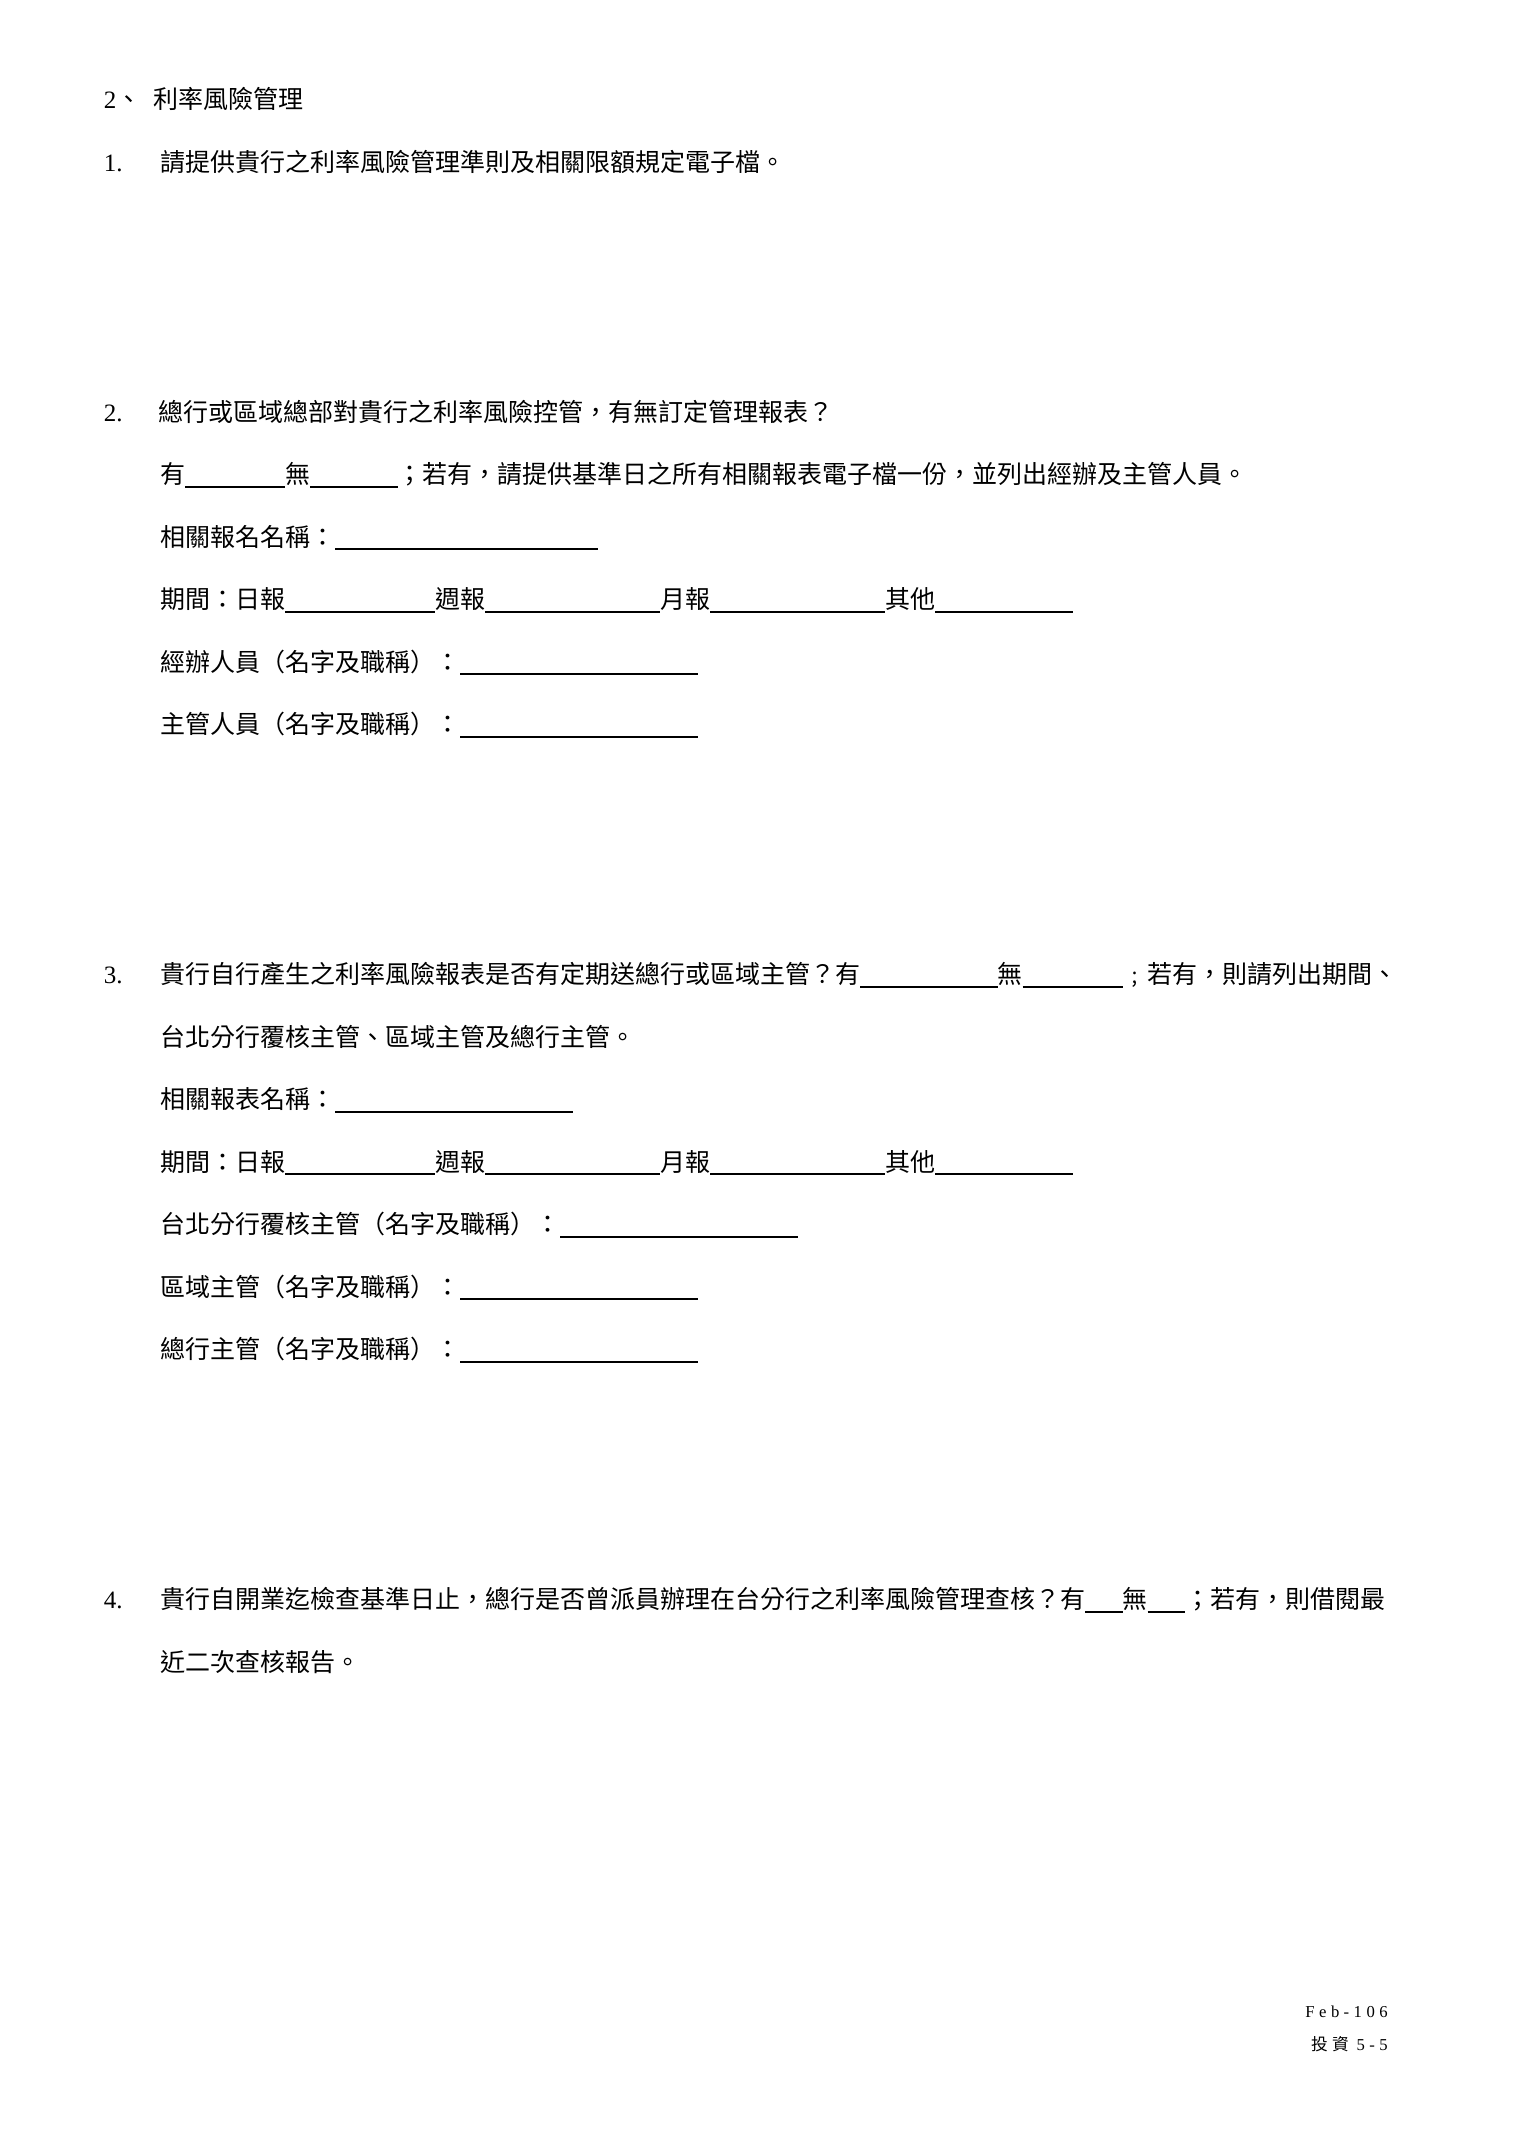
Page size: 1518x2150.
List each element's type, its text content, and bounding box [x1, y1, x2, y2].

text 總行主管（名字及職稱）： [160, 1306, 1387, 1369]
text 台北分行覆核主管（名字及職稱）： [160, 1181, 1387, 1244]
text 經辦人員（名字及職稱）： [160, 619, 1387, 681]
list 總行或區域總部對貴行之利率風險控管，有無訂定管理報表？ [103, 369, 1387, 431]
text 1. 請提供貴行之利率風險管理準則及相關限額規定電子檔。 [103, 119, 1387, 181]
text 期間：日報 週報 月報 其他 [160, 1119, 1387, 1181]
text 有 無 ；若有，請提供基準日之所有相關報表電子檔一份，並列出經辦及主管人員。 [160, 431, 1387, 494]
text 相關報名名稱： [160, 494, 1387, 556]
text 3. 貴行自行產生之利率風險報表是否有定期送總行或區域主管？有 無 ﹔若有，則請列出期間、台北分行覆核主管、區域主管及總行主管。 [103, 931, 1387, 1056]
list 利率風險管理 [103, 56, 1387, 119]
text 主管人員（名字及職稱）： [160, 681, 1387, 744]
text 相關報表名稱： [160, 1056, 1387, 1119]
text 區域主管（名字及職稱）： [160, 1244, 1387, 1306]
text 4. 貴行自開業迄檢查基準日止，總行是否曾派員辦理在台分行之利率風險管理查核？有 無 ；若有，則借閱最近二次查核報告。 [103, 1556, 1387, 1681]
text 期間：日報 週報 月報 其他 [160, 556, 1387, 619]
